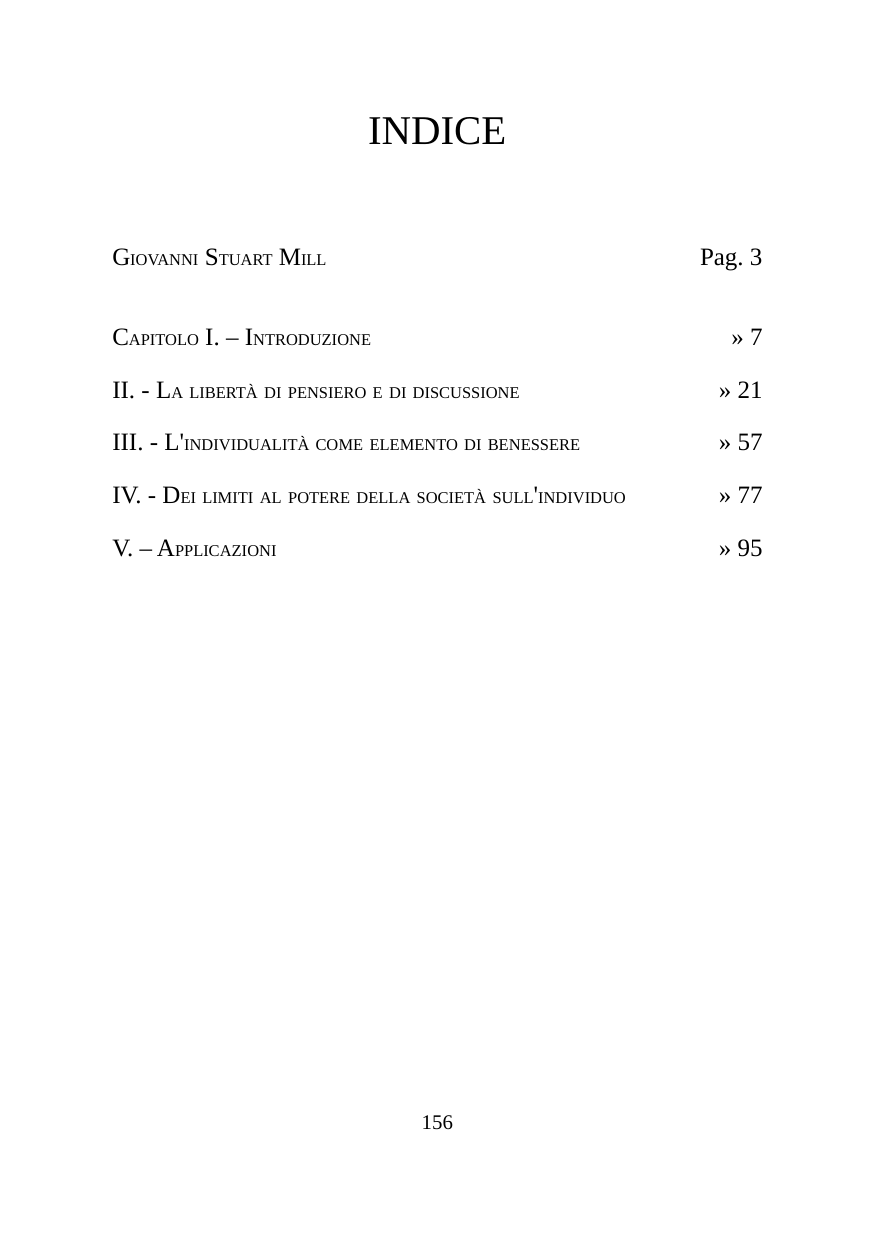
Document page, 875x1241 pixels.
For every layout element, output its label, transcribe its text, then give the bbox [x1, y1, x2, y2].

table_cell » 7 [685, 316, 768, 369]
subtitle INDICE [106, 106, 768, 153]
table_cell Capitolo I. – Introduzione [106, 316, 685, 369]
table_cell IV. - Dei limiti al potere della società sull'individuo [106, 475, 685, 527]
table_cell » 95 [685, 527, 768, 580]
table_cell II. - La libertà di pensiero e di discussione [106, 369, 685, 422]
table_cell III. - L'individualità come elemento di benessere [106, 422, 685, 474]
table_cell » 77 [685, 475, 768, 527]
table_cell » 57 [685, 422, 768, 474]
table_header Giovanni Stuart Mill [106, 236, 685, 276]
table_cell V. – Applicazioni [106, 527, 685, 580]
table_header Pag. 3 [685, 236, 768, 276]
table_cell [106, 276, 685, 316]
table_cell [685, 276, 768, 316]
table_cell » 21 [685, 369, 768, 422]
